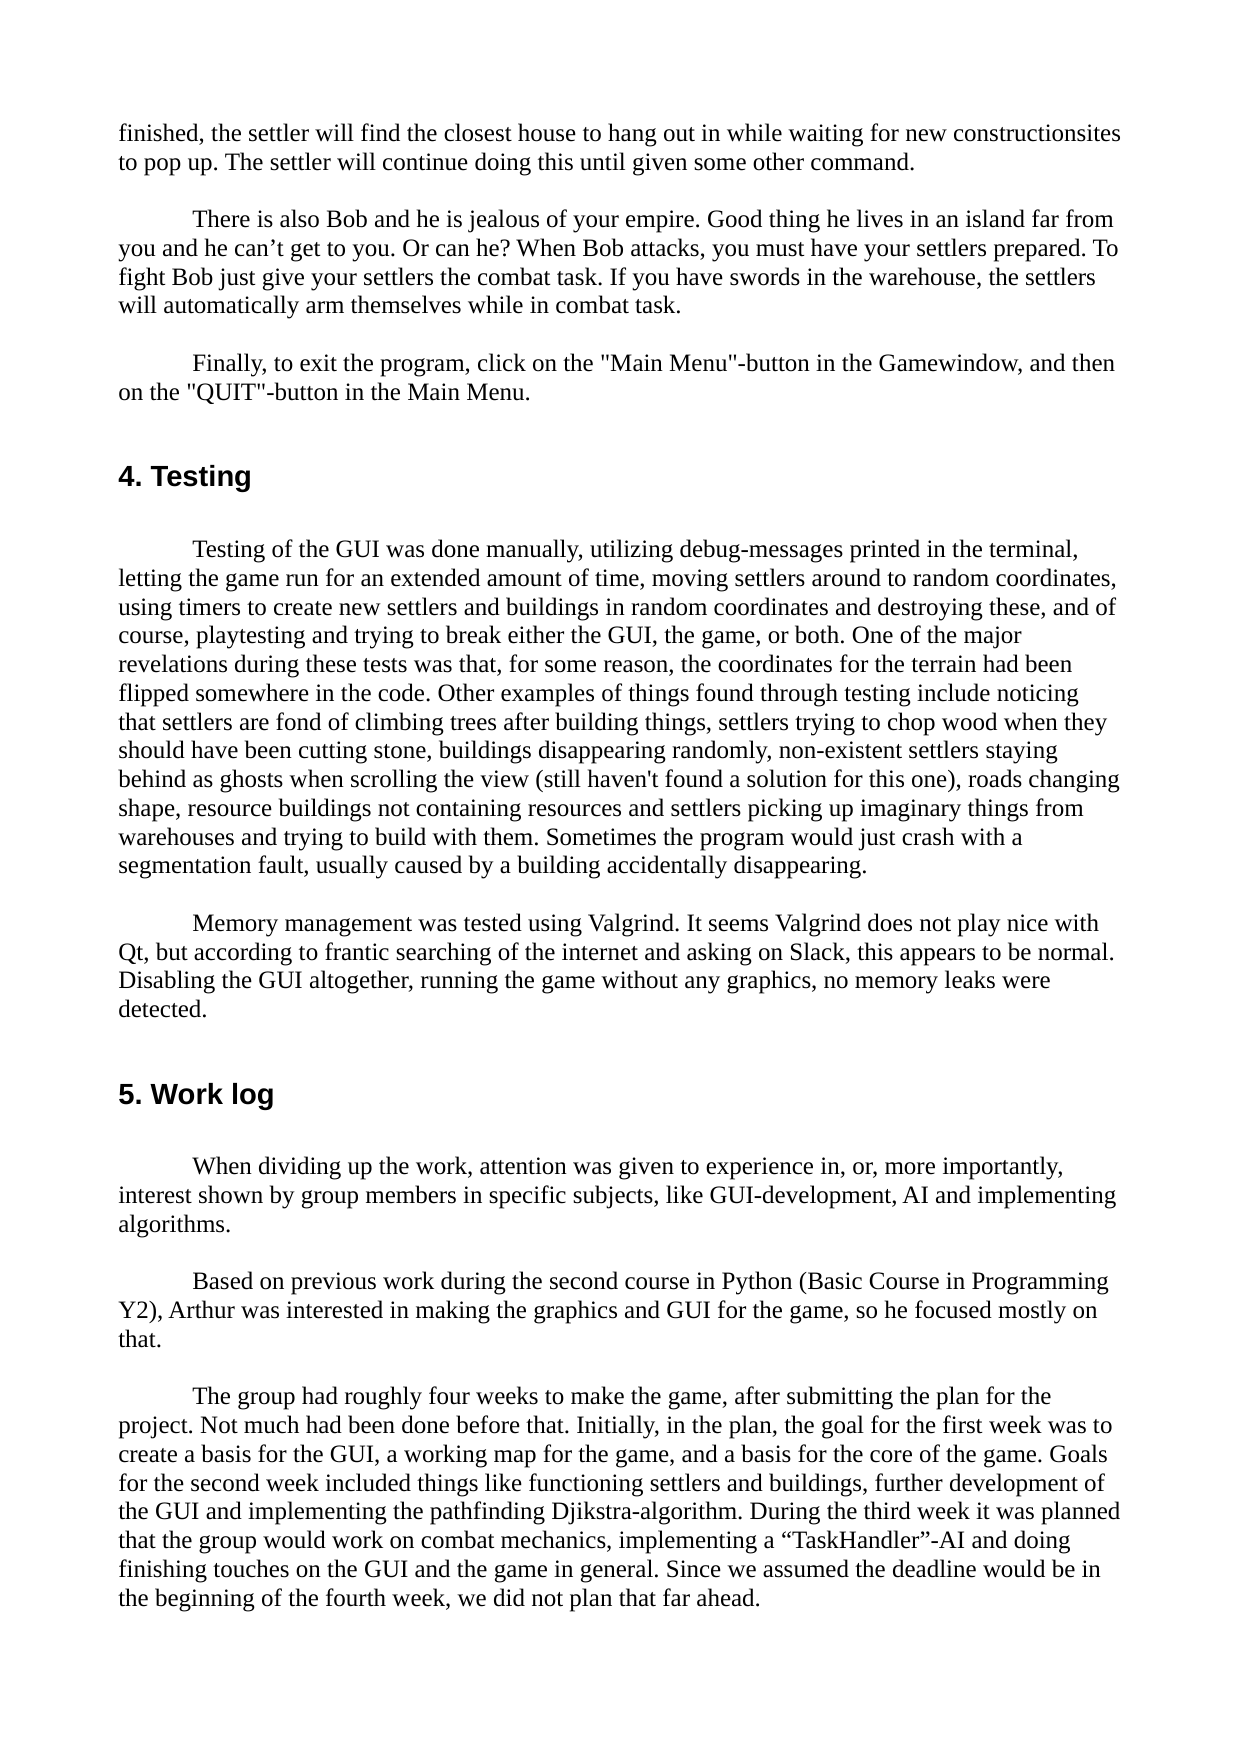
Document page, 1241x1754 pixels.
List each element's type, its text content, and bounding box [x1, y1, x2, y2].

text Based on previous work during the second course in Python (Basic Course in Programming Y2), Arthur was interested in making the graphics and GUI for the game, so he focused mostly on that. [118, 1266, 1122, 1353]
subtitle 5. Work log [118, 1077, 1122, 1110]
text When dividing up the work, attention was given to experience in, or, more importantly, interest shown by group members in specific subjects, like GUI-development, AI and implementing algorithms. [118, 1151, 1122, 1238]
text finished, the settler will find the closest house to hang out in while waiting for new constructionsites to pop up. The settler will continue doing this until given some other command. [118, 118, 1122, 176]
text Testing of the GUI was done manually, utilizing debug-messages printed in the terminal, letting the game run for an extended amount of time, moving settlers around to random coordinates, using timers to create new settlers and buildings in random coordinates and destroying these, and of course, playtesting and trying to break either the GUI, the game, or both. One of the major revelations during these tests was that, for some reason, the coordinates for the terrain had been flipped somewhere in the code. Other examples of things found through testing include noticing that settlers are fond of climbing trees after building things, settlers trying to chop wood when they should have been cutting stone, buildings disappearing randomly, non-existent settlers staying behind as ghosts when scrolling the view (still haven't found a solution for this one), roads changing shape, resource buildings not containing resources and settlers picking up imaginary things from warehouses and trying to build with them. Sometimes the program would just crash with a segmentation fault, usually caused by a building accidentally disappearing. [118, 534, 1122, 879]
text There is also Bob and he is jealous of your empire. Good thing he lives in an island far from you and he can’t get to you. Or can he? When Bob attacks, you must have your settlers prepared. To fight Bob just give your settlers the combat task. If you have swords in the warehouse, the settlers will automatically arm themselves while in combat task. [118, 204, 1122, 319]
text Memory management was tested using Valgrind. It seems Valgrind does not play nice with Qt, but according to frantic searching of the internet and asking on Slack, this appears to be normal. Disabling the GUI altogether, running the game without any graphics, no memory leaks were detected. [118, 908, 1122, 1023]
subtitle 4. Testing [118, 459, 1122, 493]
text Finally, to exit the program, click on the "Main Menu"-button in the Gamewindow, and then on the "QUIT"-button in the Main Menu. [118, 348, 1122, 406]
text The group had roughly four weeks to make the game, after submitting the plan for the project. Not much had been done before that. Initially, in the plan, the goal for the first week was to create a basis for the GUI, a working map for the game, and a basis for the core of the game. Goals for the second week included things like functioning settlers and buildings, further development of the GUI and implementing the pathfinding Djikstra-algorithm. During the third week it was planned that the group would work on combat mechanics, implementing a “TaskHandler”-AI and doing finishing touches on the GUI and the game in general. Since we assumed the deadline would be in the beginning of the fourth week, we did not plan that far ahead. [118, 1381, 1122, 1611]
